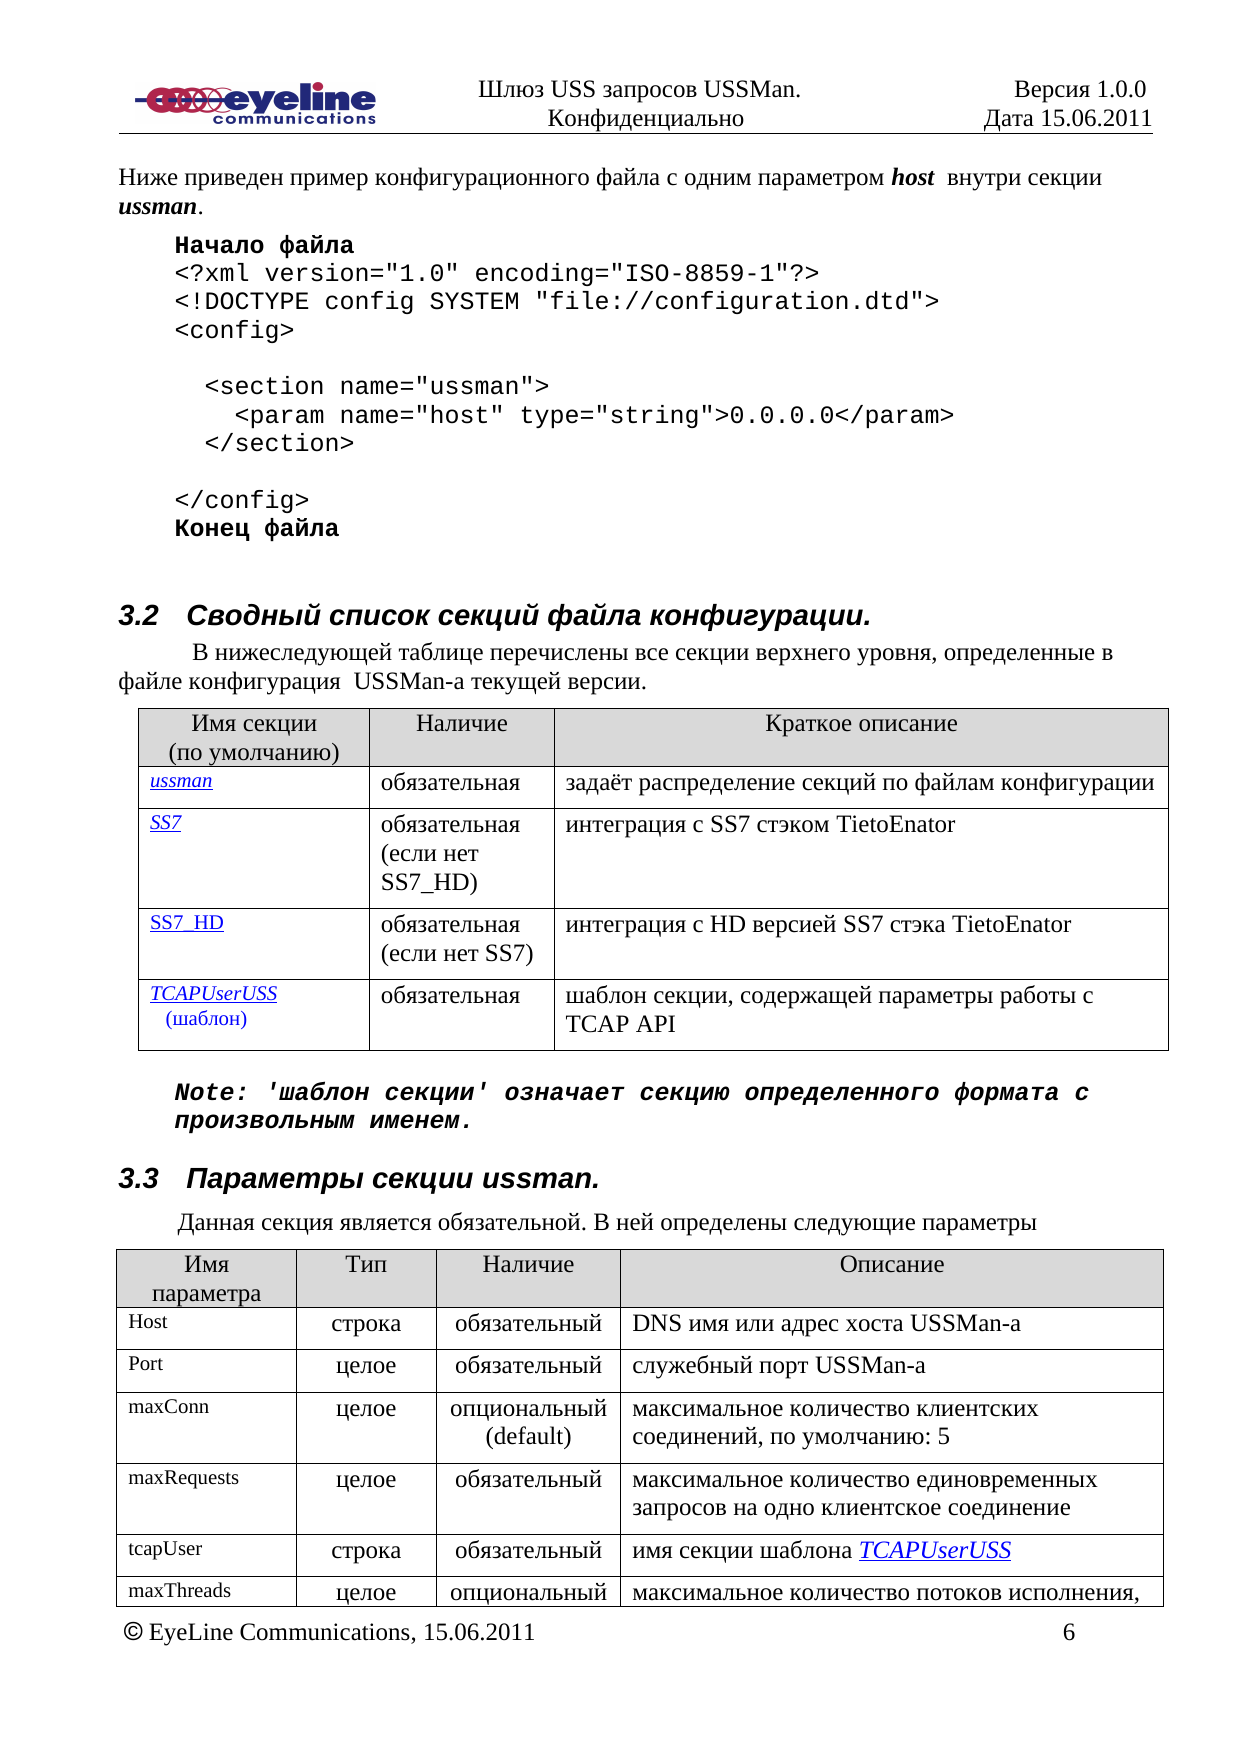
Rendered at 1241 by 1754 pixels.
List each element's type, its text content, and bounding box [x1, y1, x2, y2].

table_header Тип [297, 1250, 436, 1307]
table_header Краткое описание [555, 709, 1168, 766]
table_cell обязательная (если нет SS7) [370, 909, 554, 979]
text Ниже приведен пример конфигурационного файла с одним параметром host внутри секции ussman. [118, 162, 1152, 220]
text <param name="host" type="string">0.0.0.0</param> [174, 402, 1152, 431]
text Note: 'шаблон секции' означает секцию определенного формата с произвольным именем. [174, 1079, 1152, 1136]
table_cell строка [297, 1308, 436, 1349]
text <?xml version="1.0" encoding="ISO-8859-1"?> [174, 261, 1152, 289]
text </config> [174, 487, 1152, 516]
table_cell максимальное количество потоков исполнения, [621, 1577, 1163, 1606]
table_cell строка [297, 1535, 436, 1576]
text В нижеследующей таблице перечислены все секции верхнего уровня, определенные в файле конфигурация USSMan-a текущей версии. [118, 637, 1152, 695]
table_cell имя секции шаблона TCAPUserUSS [621, 1535, 1163, 1576]
table_cell задаёт распределение секций по файлам конфигурации [555, 767, 1168, 808]
table_cell интеграция с SS7 стэком TietoEnator [555, 809, 1168, 908]
table_header Имя параметра [117, 1250, 296, 1307]
table_cell обязательная [370, 980, 554, 1050]
table_cell tcapUser [117, 1535, 296, 1576]
table_cell maxThreads [117, 1577, 296, 1606]
text <!DOCTYPE config SYSTEM "file://configuration.dtd"> [174, 289, 1152, 317]
table_header Имя секции (по умолчанию) [139, 709, 369, 766]
table_cell максимальное количество клиентских соединений, по умолчанию: 5 [621, 1393, 1163, 1463]
table_cell служебный порт USSMan-a [621, 1350, 1163, 1392]
table_cell SS7_HD [139, 909, 369, 979]
table_cell целое [297, 1577, 436, 1606]
picture [135, 82, 376, 124]
table_cell максимальное количество единовременных запросов на одно клиентское соединение [621, 1464, 1163, 1534]
text Конец файла [174, 516, 1152, 544]
table_cell опциональный [437, 1577, 620, 1606]
table_header Наличие [437, 1250, 620, 1307]
table_cell обязательный [437, 1535, 620, 1576]
text </section> [174, 431, 1152, 459]
table_cell Port [117, 1350, 296, 1392]
text Данная секция является обязательной. В ней определены следующие параметры [148, 1207, 1152, 1236]
text <section name="ussman"> [174, 374, 1152, 402]
table_cell обязательный [437, 1308, 620, 1349]
table_cell целое [297, 1350, 436, 1392]
table_cell Host [117, 1308, 296, 1349]
table_cell TCAPUserUSS (шаблон) [139, 980, 369, 1050]
text Начало файла [174, 232, 1152, 261]
table_cell ussman [139, 767, 369, 808]
table_cell обязательный [437, 1464, 620, 1534]
table_cell maxConn [117, 1393, 296, 1463]
table_header Описание [621, 1250, 1163, 1307]
table_cell шаблон секции, содержащей параметры работы с TCAP API [555, 980, 1168, 1050]
table_cell maxRequests [117, 1464, 296, 1534]
table_cell обязательная [370, 767, 554, 808]
table_cell опциональный (default) [437, 1393, 620, 1463]
subtitle Параметры секции ussman. [118, 1161, 1152, 1195]
table_cell SS7 [139, 809, 369, 908]
table_cell интеграция с HD версией SS7 стэка TietoEnator [555, 909, 1168, 979]
subtitle Сводный список секций файла конфигурации. [118, 598, 1152, 631]
table_cell целое [297, 1464, 436, 1534]
table_cell целое [297, 1393, 436, 1463]
table_cell обязательная (если нет SS7_HD) [370, 809, 554, 908]
table_cell обязательный [437, 1350, 620, 1392]
table_cell DNS имя или адрес хоста USSMan-a [621, 1308, 1163, 1349]
table_header Наличие [370, 709, 554, 766]
text <config> [174, 317, 1152, 346]
